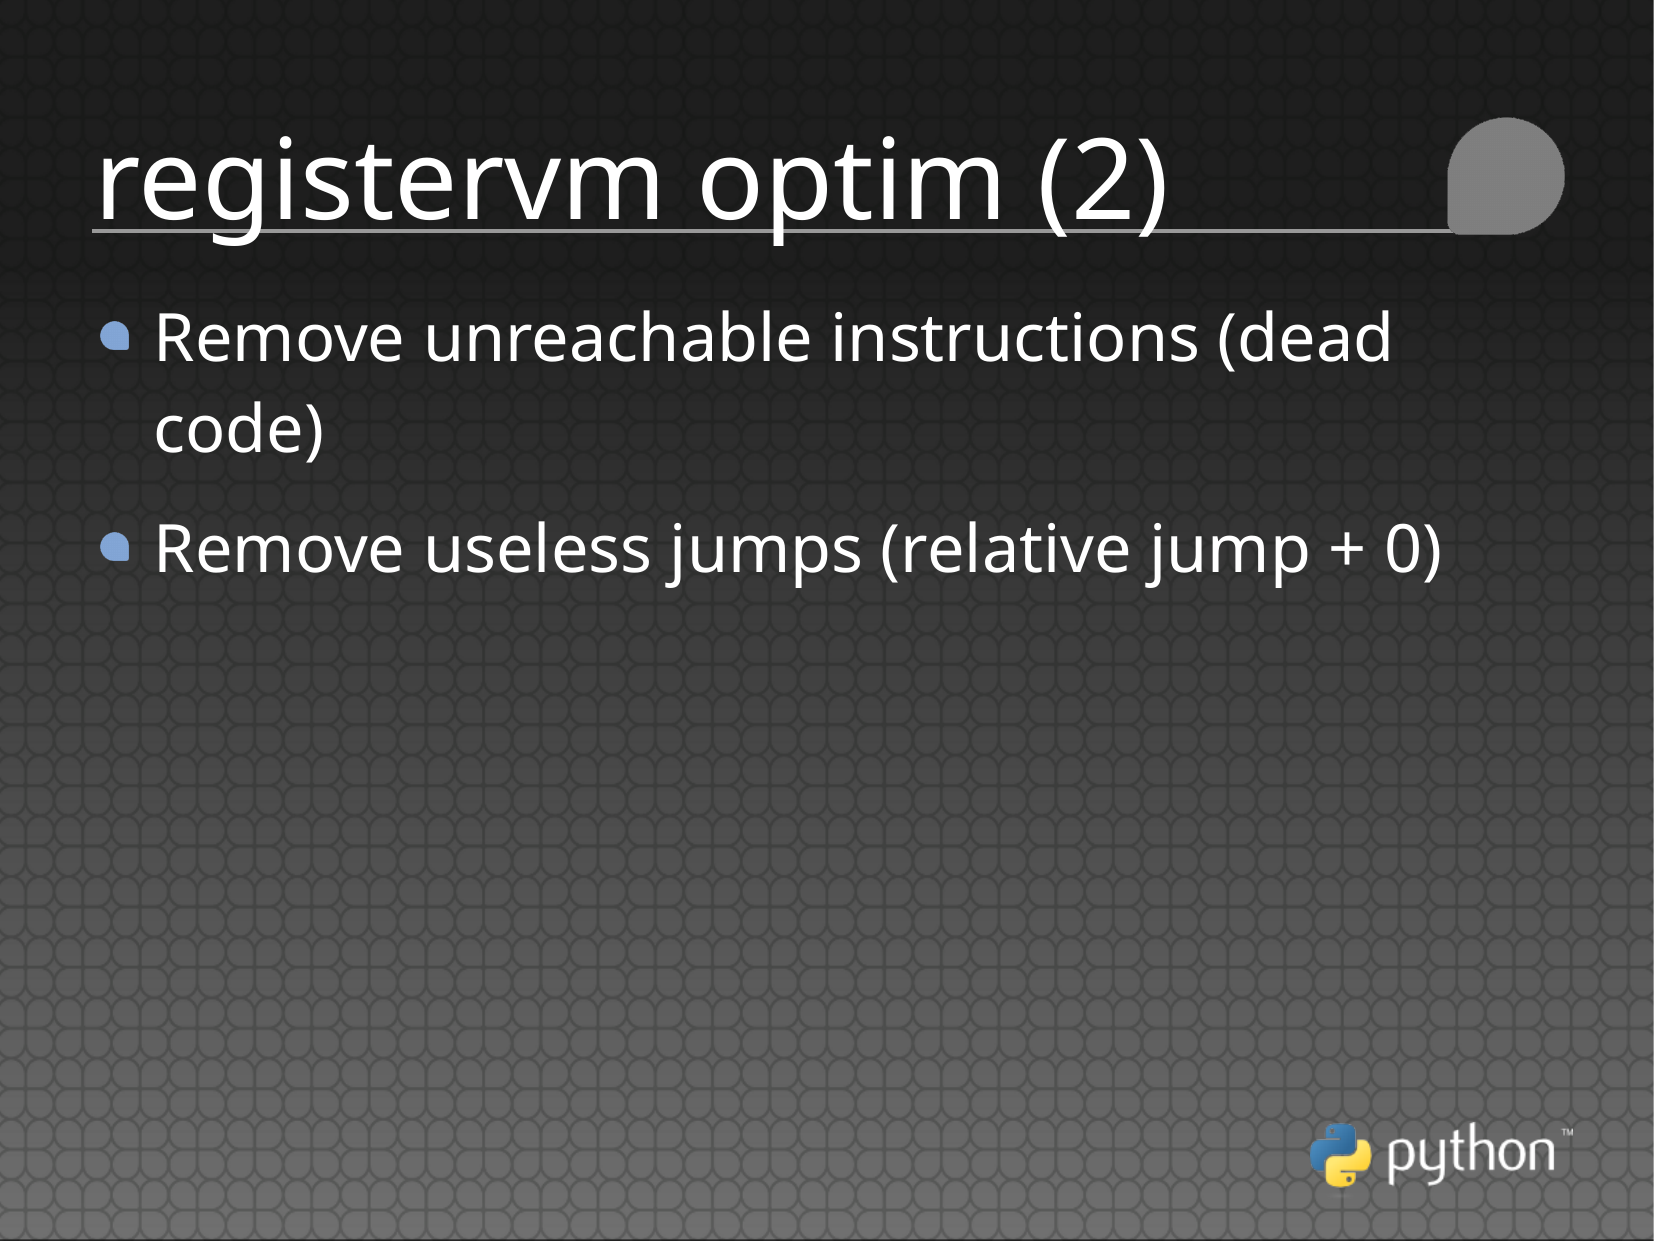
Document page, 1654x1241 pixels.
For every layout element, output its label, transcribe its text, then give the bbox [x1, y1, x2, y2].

title registervm optim (2) [94, 100, 1507, 251]
picture [0, 0, 1654, 1241]
list Remove unreachable instructions (dead code) Remove useless jumps (relative jump + 0) [82, 290, 1571, 1094]
